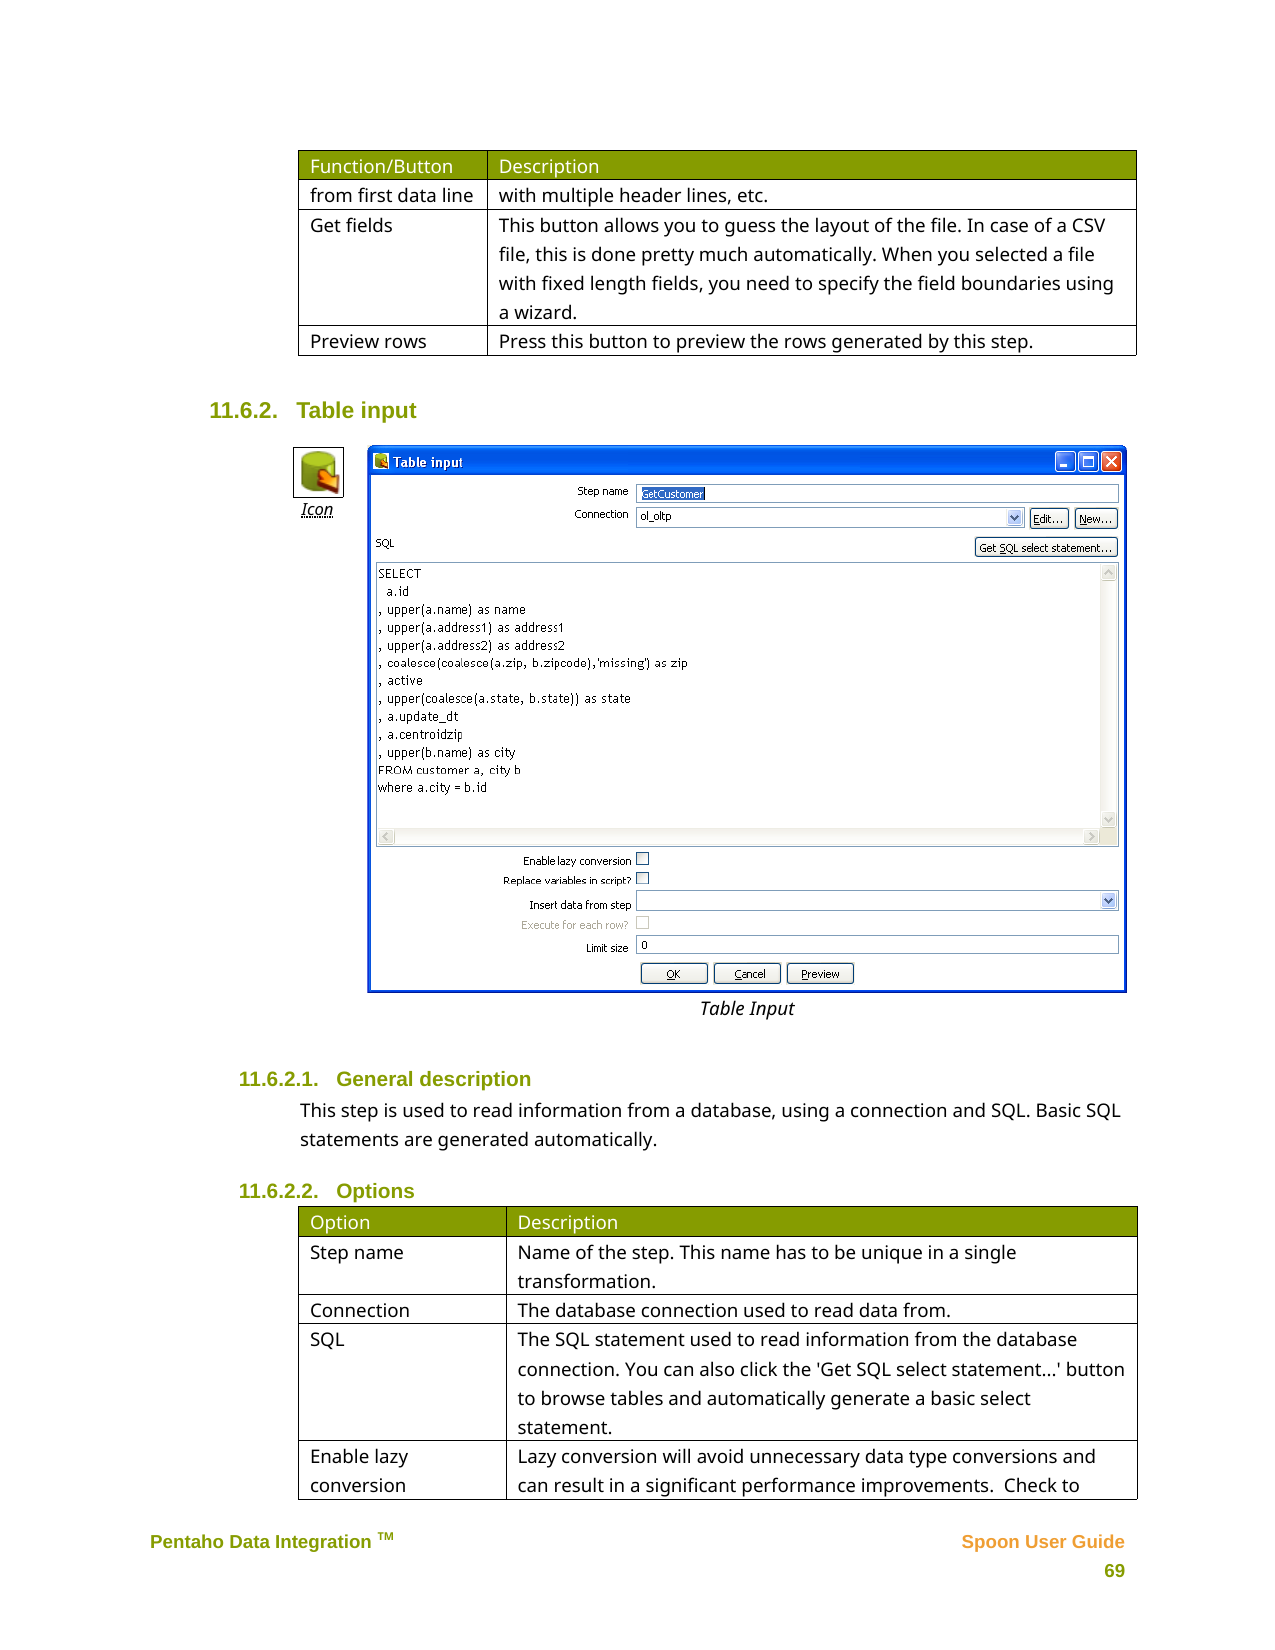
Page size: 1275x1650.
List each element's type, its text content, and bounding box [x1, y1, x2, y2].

table_cell SQL [299, 1324, 506, 1440]
subtitle Options [239, 1171, 1125, 1206]
table_cell Connection [299, 1295, 506, 1323]
picture [367, 445, 1127, 993]
table_cell The database connection used to read data from. [507, 1295, 1137, 1323]
table_header Description [488, 151, 1136, 179]
text Table Input [367, 996, 1128, 1022]
table_cell Name of the step. This name has to be unique in a single transformation. [507, 1237, 1137, 1294]
table_cell Preview rows [299, 326, 487, 354]
subtitle Table input [209, 391, 1125, 426]
text This step is used to read information from a database, using a connection and SQL. Basic SQL statements are generated automatically. [300, 1094, 1125, 1152]
table_cell Press this button to preview the rows generated by this step. [488, 326, 1136, 354]
table_header Description [507, 1207, 1137, 1236]
table_cell Enable lazy conversion [299, 1441, 506, 1498]
table_cell with multiple header lines, etc. [488, 180, 1136, 208]
table_header Function/Button [299, 151, 487, 179]
table_cell This button allows you to guess the layout of the file. In case of a CSV file, this is done pretty much automatically. When you selected a file with fixed length fields, you need to specify the field boundaries using a wizard. [488, 210, 1136, 325]
table_cell The SQL statement used to read information from the database connection. You can also click the 'Get SQL select statement...' button to browse tables and automatically generate a basic select statement. [507, 1324, 1137, 1440]
table_cell Lazy conversion will avoid unnecessary data type conversions and can result in a significant performance improvements. Check to [507, 1441, 1137, 1498]
subtitle General description [239, 1058, 1125, 1093]
picture [296, 450, 341, 494]
table_cell Step name [299, 1237, 506, 1294]
table_cell from first data line [299, 180, 487, 208]
table_header Option [299, 1207, 506, 1236]
text Icon [291, 497, 346, 520]
table_cell Get fields [299, 210, 487, 325]
